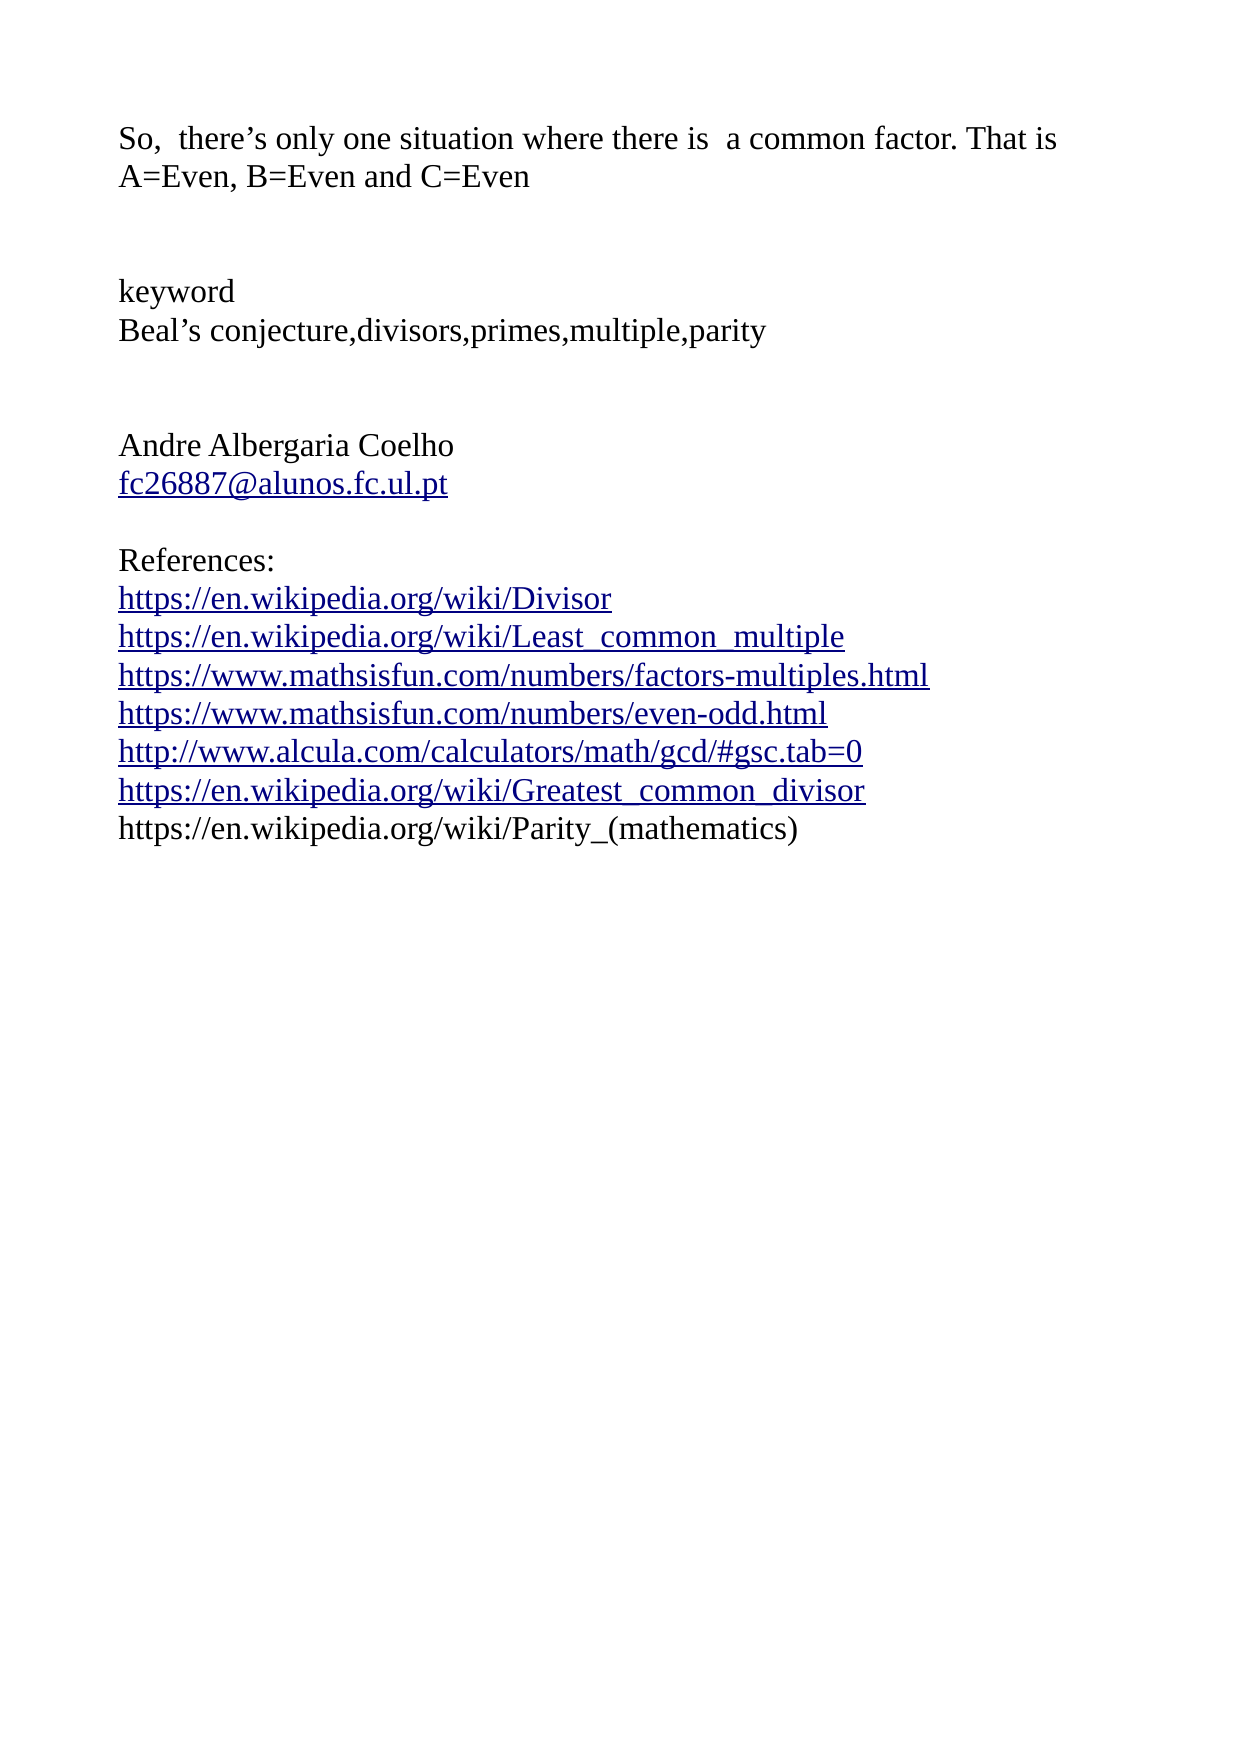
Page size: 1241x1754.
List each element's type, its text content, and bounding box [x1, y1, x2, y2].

text https://en.wikipedia.org/wiki/Least_common_multiple [118, 616, 1122, 655]
text https://en.wikipedia.org/wiki/Divisor [118, 578, 1122, 616]
text https://en.wikipedia.org/wiki/Greatest_common_divisor [118, 770, 1122, 808]
text http://www.alcula.com/calculators/math/gcd/#gsc.tab=0 [118, 731, 1122, 770]
text https://www.mathsisfun.com/numbers/factors-multiples.html [118, 655, 1122, 693]
text keyword [118, 271, 1122, 310]
text fc26887@alunos.fc.ul.pt [118, 463, 1122, 501]
text Andre Albergaria Coelho [118, 425, 1122, 463]
text References: [118, 540, 1122, 578]
text A=Even, B=Even and C=Even [118, 156, 1122, 195]
text https://en.wikipedia.org/wiki/Parity_(mathematics) [118, 808, 1122, 846]
text So, there’s only one situation where there is a common factor. That is [118, 118, 1122, 156]
text https://www.mathsisfun.com/numbers/even-odd.html [118, 693, 1122, 731]
text Beal’s conjecture,divisors,primes,multiple,parity [118, 310, 1122, 348]
